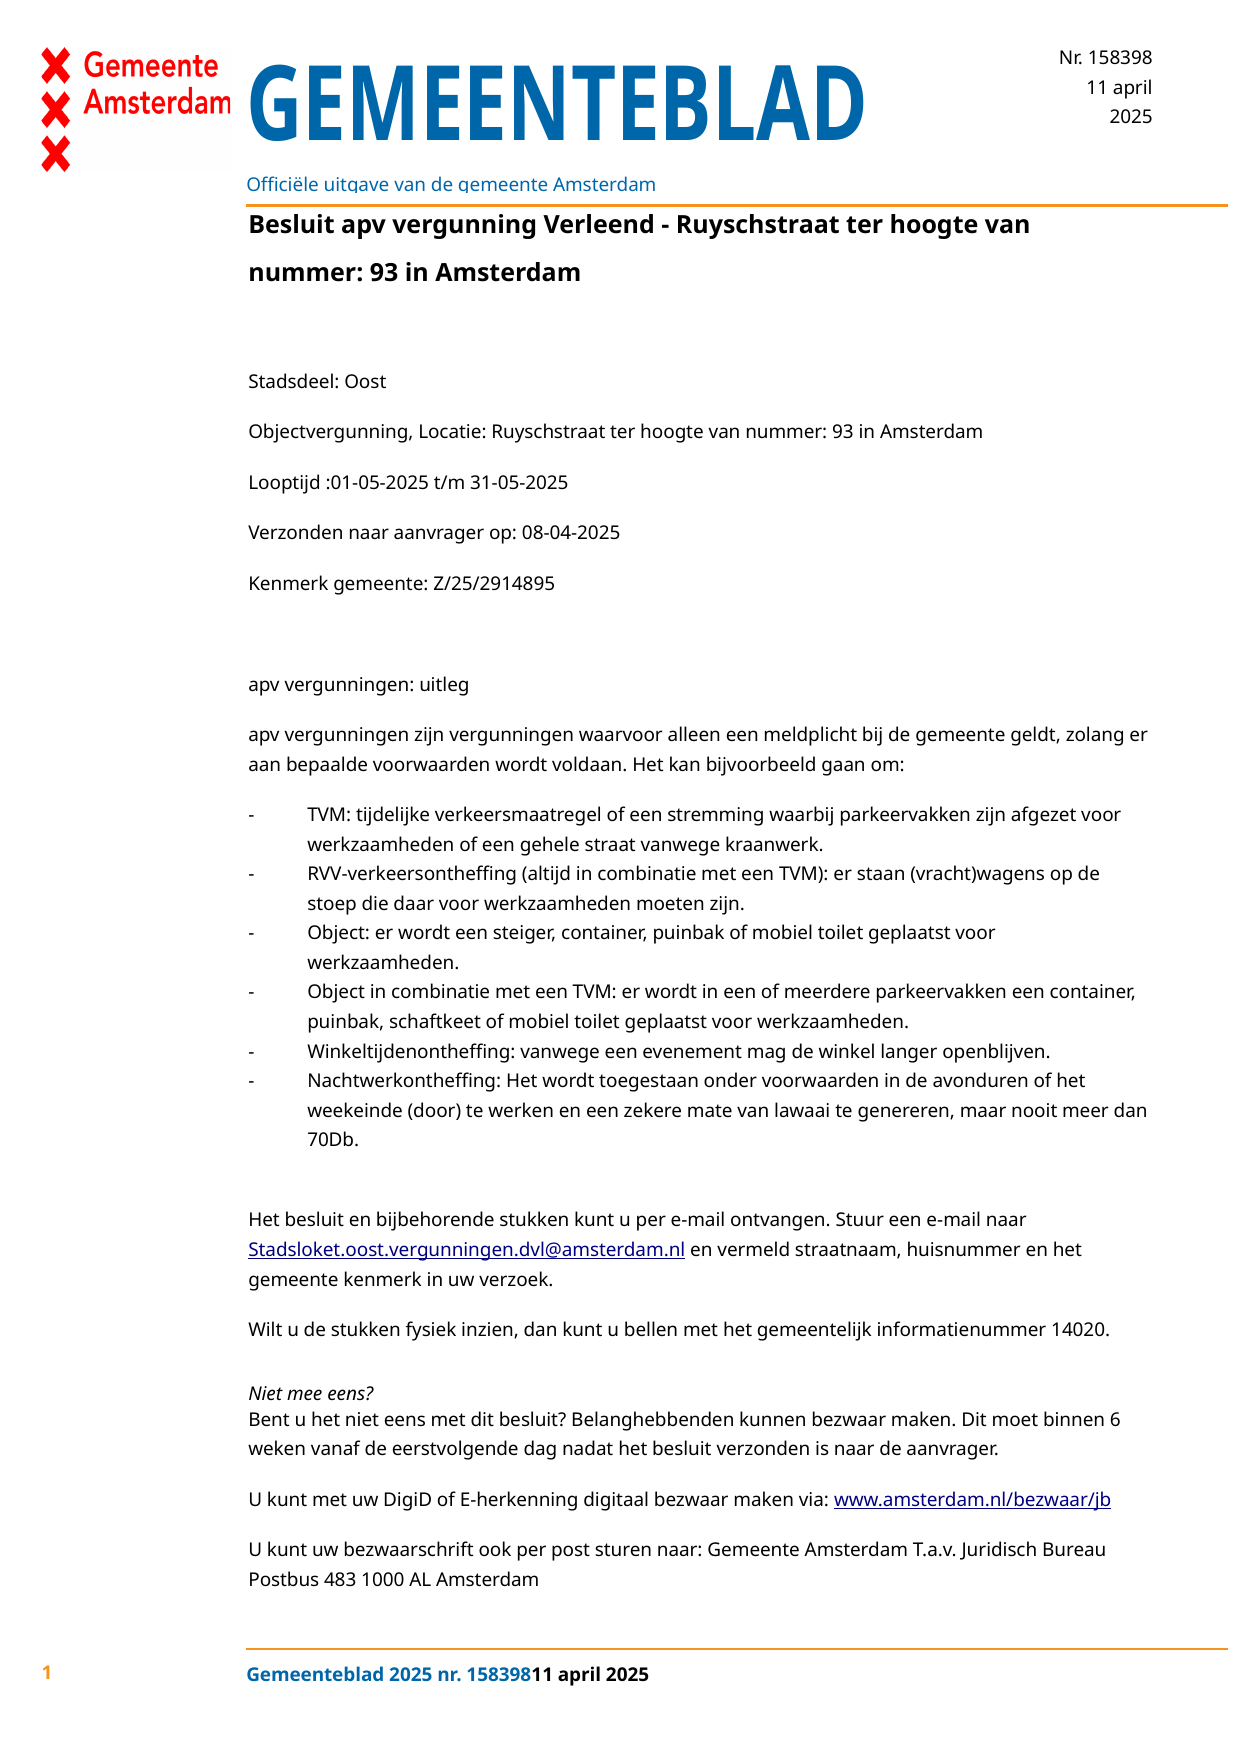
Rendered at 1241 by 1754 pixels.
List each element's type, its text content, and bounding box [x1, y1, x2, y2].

text Niet mee eens? [248, 1380, 1152, 1406]
list Object in combinatie met een TVM: er wordt in een of meerdere parkeervakken een container, puinbak, schaftkeet of mobiel toilet geplaatst voor werkzaamheden. [248, 979, 1152, 1034]
list Winkeltijdenontheffing: vanwege een evenement mag de winkel langer openblijven. [248, 1038, 1152, 1064]
list Nachtwerkontheffing: Het wordt toegestaan onder voorwaarden in de avonduren of het weekeinde (door) te werken en een zekere mate van lawaai te genereren, maar nooit meer dan 70Db. [248, 1067, 1152, 1152]
text Objectvergunning, Locatie: Ruyschstraat ter hoogte van nummer: 93 in Amsterdam [248, 419, 1152, 444]
text U kunt met uw DigiD of E-herkenning digitaal bezwaar maken via: www.amsterdam.nl/bezwaar/jb [248, 1486, 1152, 1512]
text Looptijd :01-05-2025 t/m 31-05-2025 [248, 469, 1152, 495]
text Verzonden naar aanvrager op: 08-04-2025 [248, 519, 1152, 545]
text Besluit apv vergunning Verleend - Ruyschstraat ter hoogte van nummer: 93 in Amsterdam [248, 207, 1152, 288]
text Bent u het niet eens met dit besluit? Belanghebbenden kunnen bezwaar maken. Dit moet binnen 6 weken vanaf de eerstvolgende dag nadat het besluit verzonden is naar de aanvrager. [248, 1406, 1152, 1461]
list RVV-verkeersontheffing (altijd in combinatie met een TVM): er staan (vracht)wagens op de stoep die daar voor werkzaamheden moeten zijn. [248, 860, 1152, 916]
list Object: er wordt een steiger, container, puinbak of mobiel toilet geplaatst voor werkzaamheden. [248, 919, 1152, 975]
text U kunt uw bezwaarschrift ook per post sturen naar: Gemeente Amsterdam T.a.v. Juridisch Bureau Postbus 483 1000 AL Amsterdam [248, 1536, 1152, 1592]
text Het besluit en bijbehorende stukken kunt u per e-mail ontvangen. Stuur een e-mail naar Stadsloket.oost.vergunningen.dvl@amsterdam.nl en vermeld straatnaam, huisnummer en het gemeente kenmerk in uw verzoek. [248, 1207, 1152, 1292]
picture [41, 47, 231, 172]
text Kenmerk gemeente: Z/25/2914895 [248, 570, 1152, 596]
list TVM: tijdelijke verkeersmaatregel of een stremming waarbij parkeervakken zijn afgezet voor werkzaamheden of een gehele straat vanwege kraanwerk. [248, 801, 1152, 857]
text Stadsdeel: Oost [248, 368, 1152, 394]
text apv vergunningen zijn vergunningen waarvoor alleen een meldplicht bij de gemeente geldt, zolang er aan bepaalde voorwaarden wordt voldaan. Het kan bijvoorbeeld gaan om: [248, 721, 1152, 777]
text Wilt u de stukken fysiek inzien, dan kunt u bellen met het gemeentelijk informatienummer 14020. [248, 1316, 1152, 1342]
text apv vergunningen: uitleg [248, 671, 1152, 697]
